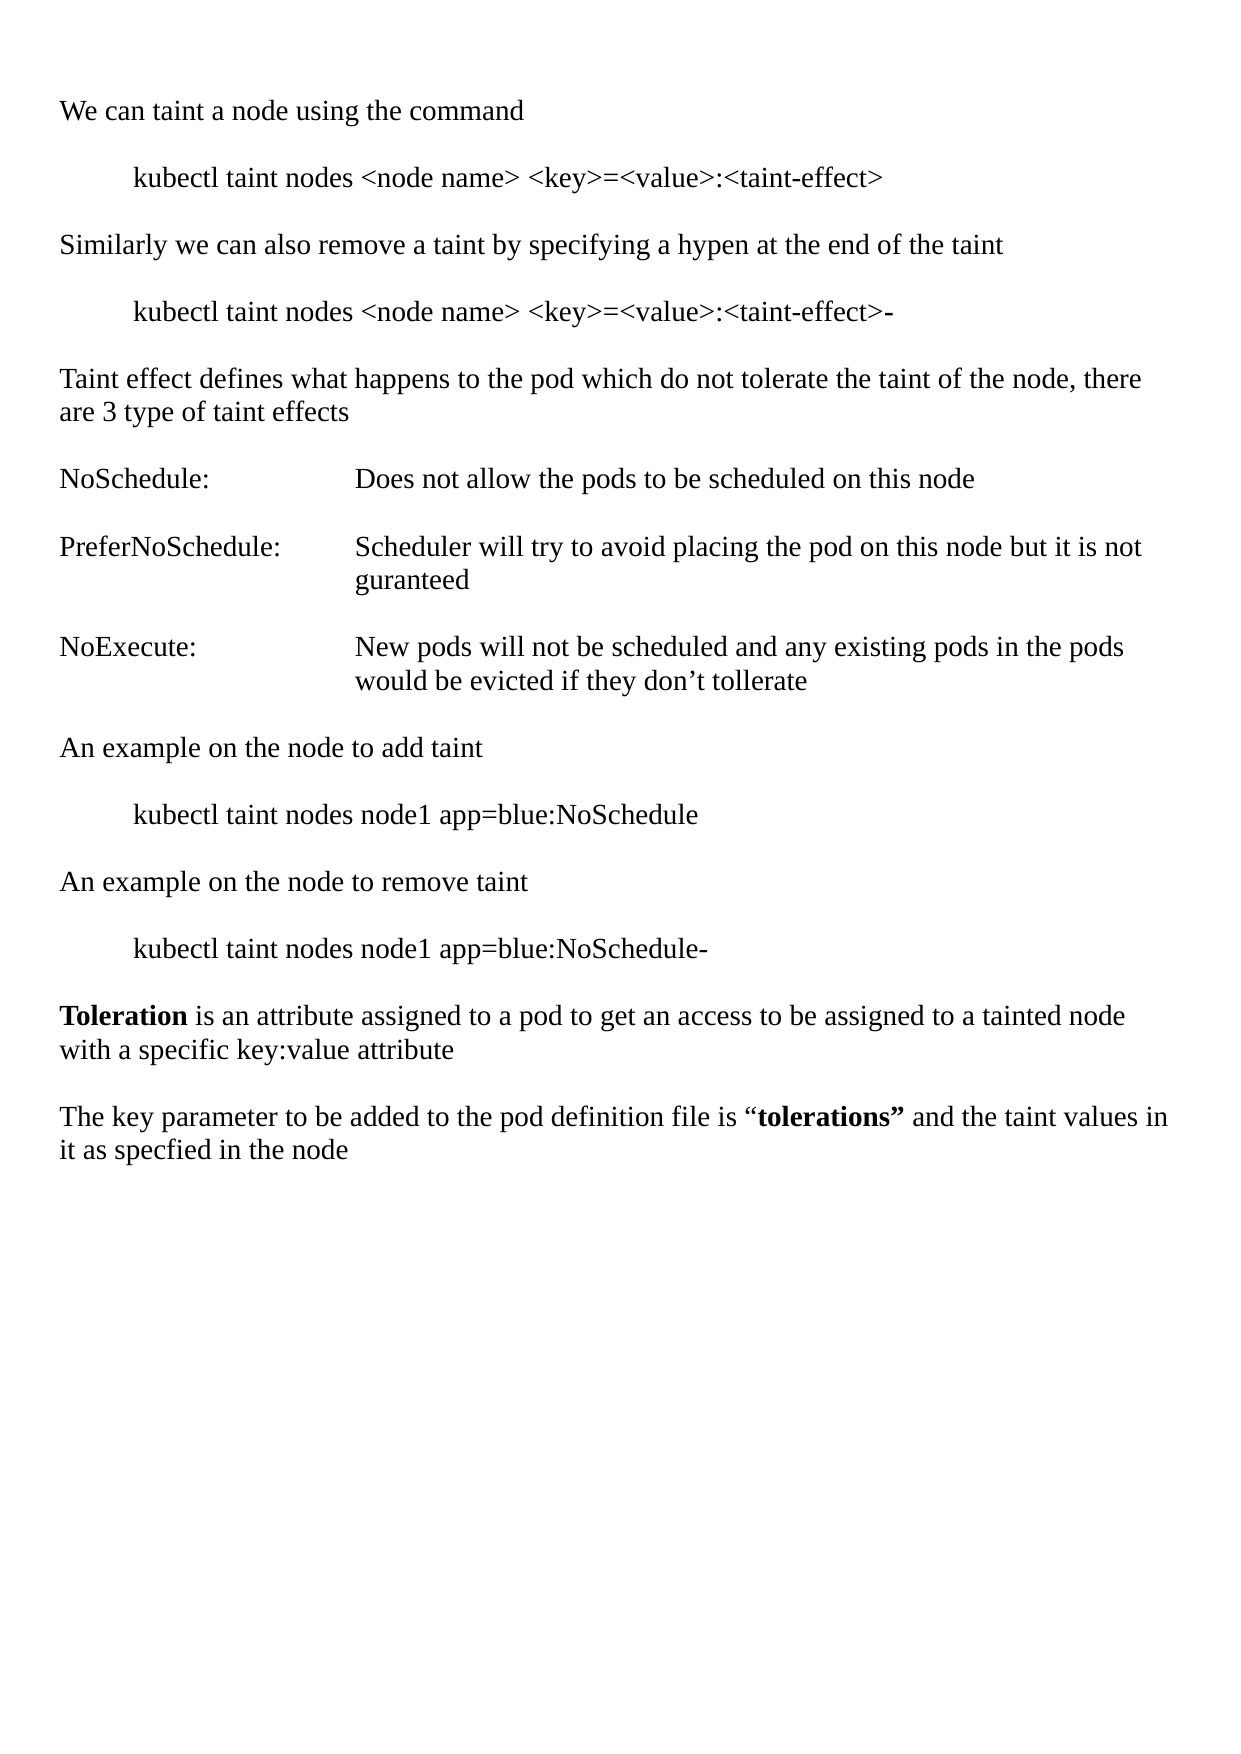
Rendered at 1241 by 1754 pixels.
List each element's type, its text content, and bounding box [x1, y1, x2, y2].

text We can taint a node using the command [59, 93, 1181, 126]
text NoExecute: New pods will not be scheduled and any existing pods in the pods would be evicted if they don’t tollerate [59, 629, 1181, 696]
text Taint effect defines what happens to the pod which do not tolerate the taint of the node, there are 3 type of taint effects [59, 361, 1181, 428]
text kubectl taint nodes node1 app=blue:NoSchedule- [59, 931, 1181, 965]
text Similarly we can also remove a taint by specifying a hypen at the end of the taint [59, 227, 1181, 260]
text NoSchedule: Does not allow the pods to be scheduled on this node [59, 462, 1181, 495]
text The key parameter to be added to the pod definition file is “tolerations” and the taint values in it as specfied in the node [59, 1099, 1181, 1166]
text PreferNoSchedule: Scheduler will try to avoid placing the pod on this node but it is not guranteed [59, 529, 1181, 596]
text Toleration is an attribute assigned to a pod to get an access to be assigned to a tainted node with a specific key:value attribute [59, 998, 1181, 1065]
text kubectl taint nodes <node name> <key>=<value>:<taint-effect> [59, 160, 1181, 193]
text kubectl taint nodes node1 app=blue:NoSchedule [59, 797, 1181, 831]
text An example on the node to remove taint [59, 864, 1181, 898]
text kubectl taint nodes <node name> <key>=<value>:<taint-effect>- [59, 294, 1181, 327]
text An example on the node to add taint [59, 730, 1181, 763]
